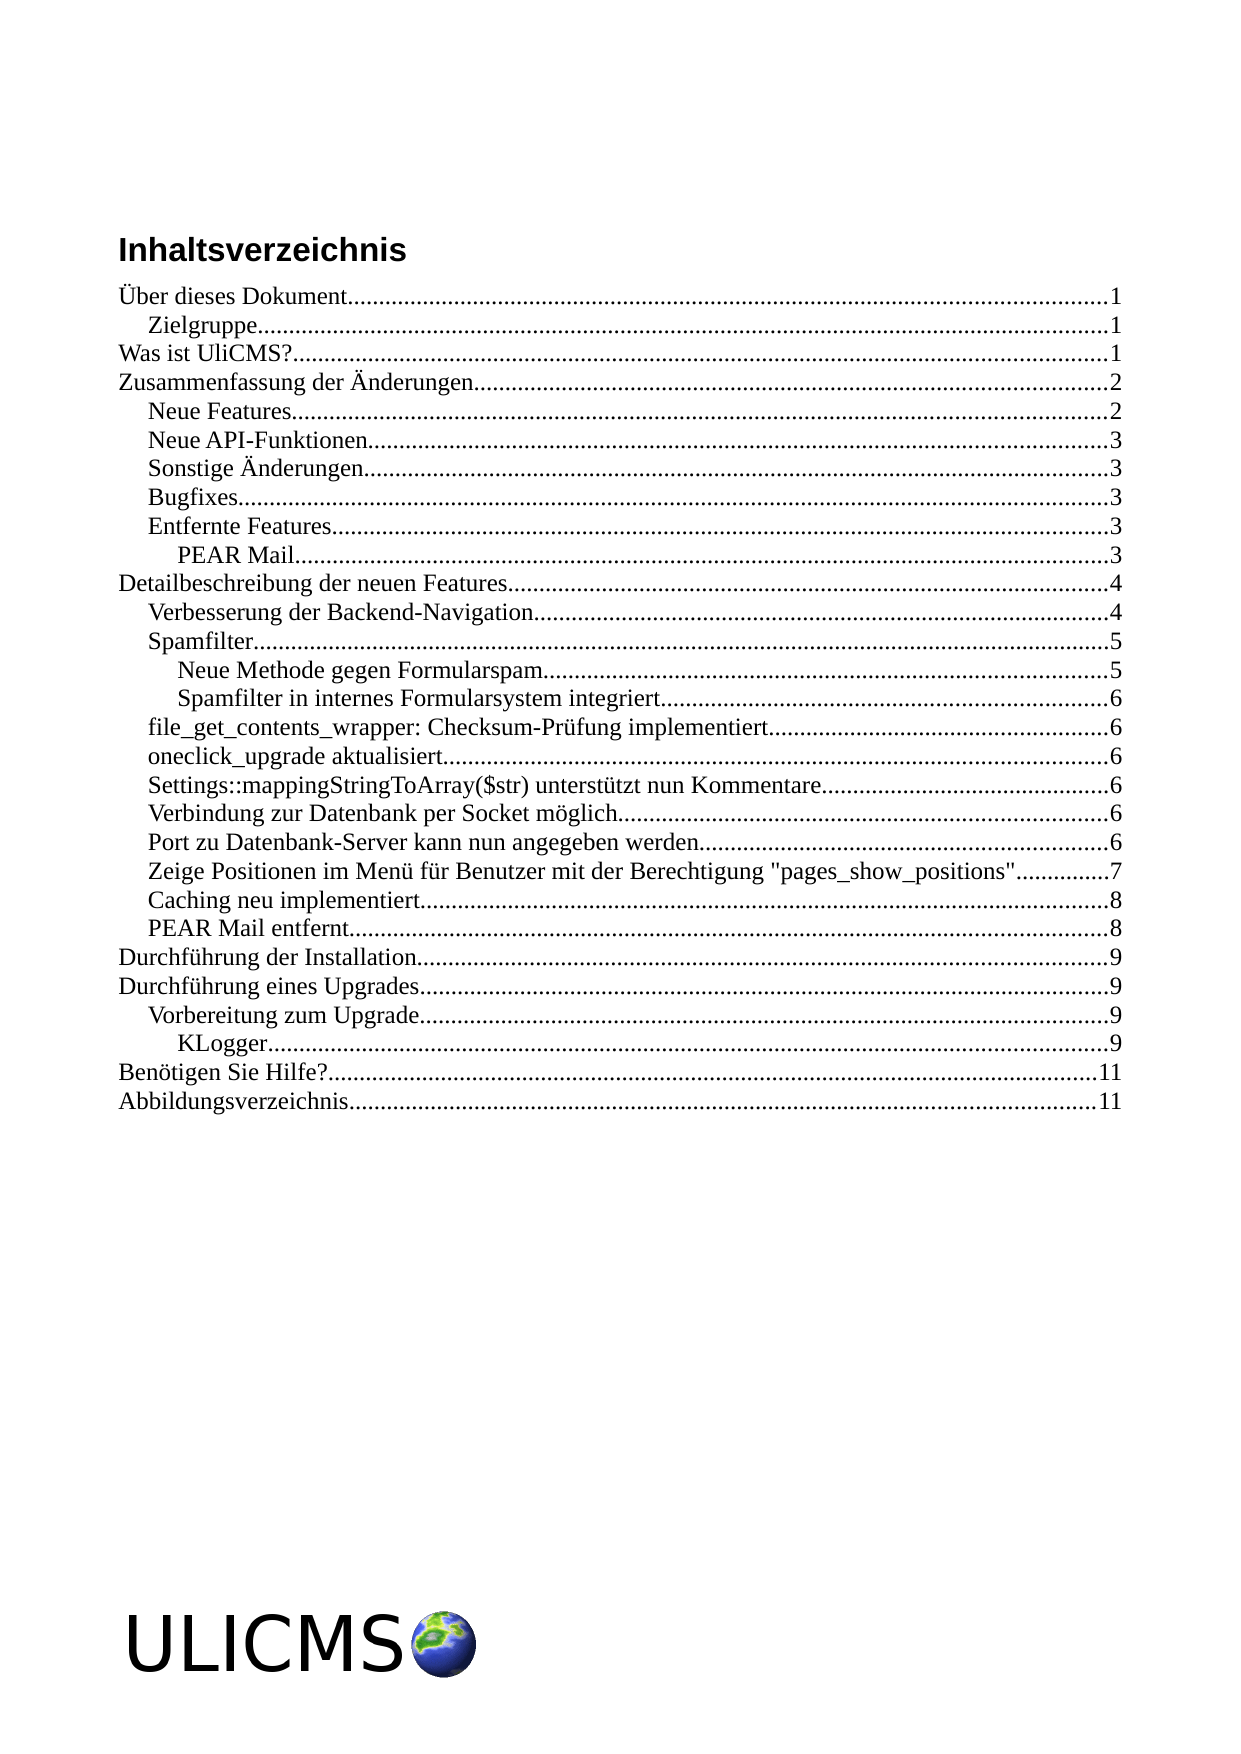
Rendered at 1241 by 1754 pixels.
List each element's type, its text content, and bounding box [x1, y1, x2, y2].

text Zeige Positionen im Menü für Benutzer mit der Berechtigung "pages_show_positions" 7 [148, 856, 1122, 885]
text oneclick_upgrade aktualisiert 6 [148, 741, 1122, 770]
text Sonstige Änderungen 3 [148, 453, 1122, 482]
text Zusammenfassung der Änderungen 2 [118, 367, 1122, 396]
text Neue Features 2 [148, 396, 1122, 425]
text Abbildungsverzeichnis 11 [118, 1086, 1122, 1115]
text Detailbeschreibung der neuen Features 4 [118, 568, 1122, 597]
picture [118, 1607, 479, 1681]
text Entfernte Features 3 [148, 511, 1122, 540]
text Zielgruppe 1 [148, 310, 1122, 338]
text Neue Methode gegen Formularspam 5 [177, 655, 1122, 683]
text Bugfixes 3 [148, 482, 1122, 511]
text Settings::mappingStringToArray($str) unterstützt nun Kommentare 6 [148, 770, 1122, 798]
text file_get_contents_wrapper: Checksum-Prüfung implementiert 6 [148, 712, 1122, 741]
text Caching neu implementiert 8 [148, 885, 1122, 913]
text PEAR Mail 3 [177, 540, 1122, 568]
text Port zu Datenbank-Server kann nun angegeben werden 6 [148, 827, 1122, 856]
text Durchführung der Installation 9 [118, 942, 1122, 971]
text Durchführung eines Upgrades 9 [118, 971, 1122, 1000]
text Verbindung zur Datenbank per Socket möglich 6 [148, 798, 1122, 827]
text Neue API-Funktionen 3 [148, 425, 1122, 453]
text Vorbereitung zum Upgrade 9 [148, 1000, 1122, 1028]
text PEAR Mail entfernt 8 [148, 913, 1122, 942]
text Spamfilter 5 [148, 626, 1122, 655]
text Spamfilter in internes Formularsystem integriert 6 [177, 683, 1122, 712]
text Verbesserung der Backend-Navigation 4 [148, 597, 1122, 626]
text Benötigen Sie Hilfe? 11 [118, 1057, 1122, 1086]
text KLogger 9 [177, 1028, 1122, 1057]
text Über dieses Dokument 1 [118, 281, 1122, 310]
subtitle Inhaltsverzeichnis [118, 230, 1122, 268]
text Was ist UliCMS? 1 [118, 338, 1122, 367]
